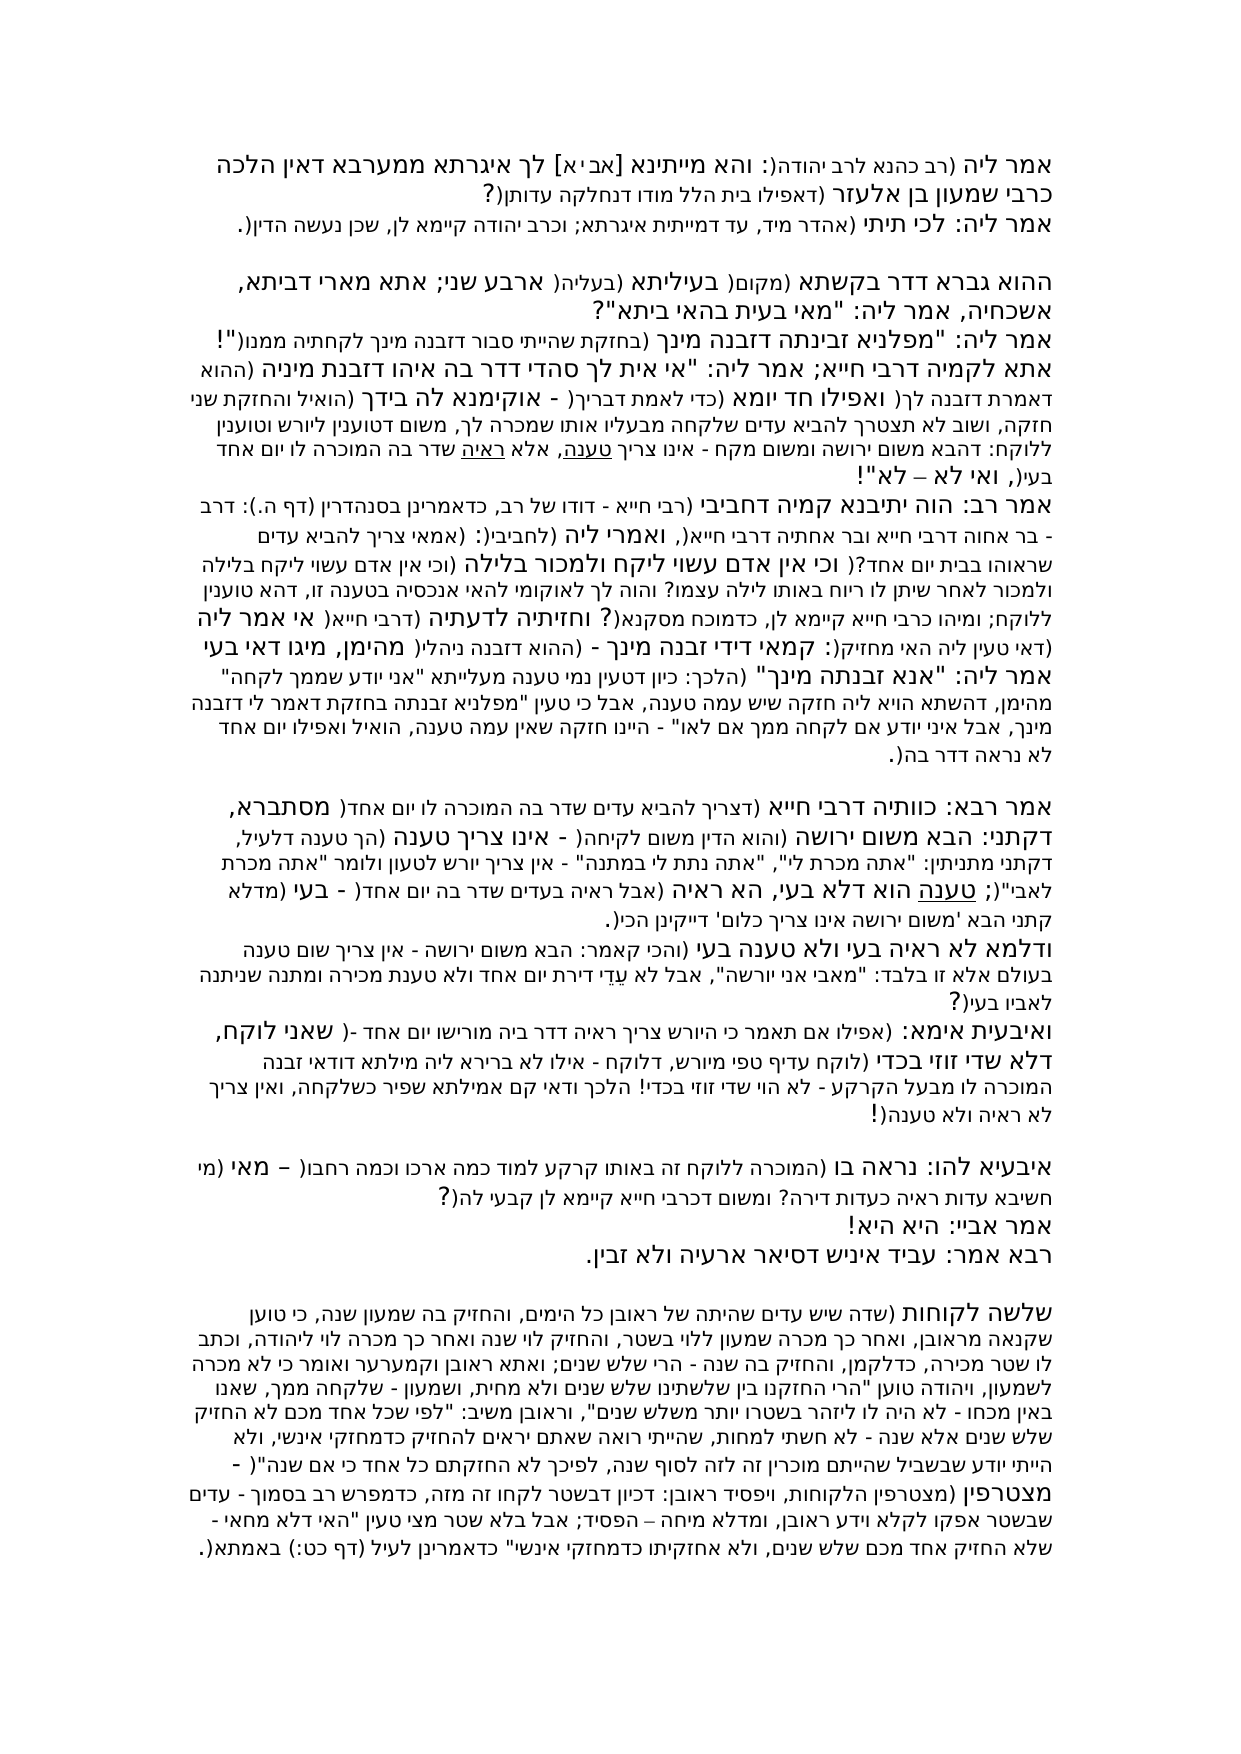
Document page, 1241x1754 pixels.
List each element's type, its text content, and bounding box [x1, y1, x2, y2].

text ואיבעית אימא: (אפילו אם תאמר כי היורש צריך ראיה דדר ביה מורישו יום אחד -( שאני לוקח, דלא שדי זוזי בכדי (לוקח עדיף טפי מיורש, דלוקח - אילו לא ברירא ליה מילתא דודאי זבנה המוכרה לו מבעל הקרקע - לא הוי שדי זוזי בכדי! הלכך ודאי קם אמילתא שפיר כשלקחה, ואין צריך לא ראיה ולא טענה(! [187, 1017, 1053, 1128]
text אמר ליה (רב כהנא לרב יהודה(: והא מייתינא [אביא] לך איגרתא ממערבא דאין הלכה כרבי שמעון בן אלעזר (דאפילו בית הלל מודו דנחלקה עדותן(? [187, 150, 1053, 209]
text שלשה לקוחות (שדה שיש עדים שהיתה של ראובן כל הימים, והחזיק בה שמעון שנה, כי טוען שקנאה מראובן, ואחר כך מכרה שמעון ללוי בשטר, והחזיק לוי שנה ואחר כך מכרה לוי ליהודה, וכתב לו שטר מכירה, כדלקמן, והחזיק בה שנה - הרי שלש שנים; ואתא ראובן וקמערער ואומר כי לא מכרה לשמעון, ויהודה טוען "הרי החזקנו בין שלשתינו שלש שנים ולא מחית, ושמעון - שלקחה ממך, שאנו באין מכחו - לא היה לו ליזהר בשטרו יותר משלש שנים", וראובן משיב: "לפי שכל אחד מכם לא החזיק שלש שנים אלא שנה - לא חשתי למחות, שהייתי רואה שאתם יראים להחזיק כדמחזקי אינשי, ולא הייתי יודע שבשביל שהייתם מוכרין זה לזה לסוף שנה, לפיכך לא החזקתם כל אחד כי אם שנה"( - מצטרפין (מצטרפין הלקוחות, ויפסיד ראובן: דכיון דבשטר לקחו זה מזה, כדמפרש רב בסמוך - עדים שבשטר אפקו לקלא וידע ראובן, ומדלא מיחה – הפסיד; אבל בלא שטר מצי טעין "האי דלא מחאי - שלא החזיק אחד מכם שלש שנים, ולא אחזקיתו כדמחזקי אינשי" כדאמרינן לעיל (דף כט:) באמתא(. [187, 1298, 1053, 1561]
text אמר ליה: "מפלניא זבינתה דזבנה מינך (בחזקת שהייתי סבור דזבנה מינך לקחתיה ממנו("! [187, 325, 1053, 354]
text ההוא גברא דדר בקשתא (מקום( בעיליתא (בעליה( ארבע שני; אתא מארי דביתא, אשכחיה, אמר ליה: "מאי בעית בהאי ביתא"? [187, 267, 1053, 325]
text אמר ליה: לכי תיתי (אהדר מיד, עד דמייתית איגרתא; וכרב יהודה קיימא לן, שכן נעשה הדין(. [187, 209, 1053, 238]
text ודלמא לא ראיה בעי ולא טענה בעי (והכי קאמר: הבא משום ירושה - אין צריך שום טענה בעולם אלא זו בלבד: "מאבי אני יורשה", אבל לא עֵדֵי דירת יום אחד ולא טענת מכירה ומתנה שניתנה לאביו בעי(? [187, 934, 1053, 1017]
text אמר רב: הוה יתיבנא קמיה דחביבי (רבי חייא - דודו של רב, כדאמרינן בסנהדרין (דף ה.): דרב - בר אחוה דרבי חייא ובר אחתיה דרבי חייא(, ואמרי ליה (לחביבי(: (אמאי צריך להביא עדים שראוהו בבית יום אחד?( וכי אין אדם עשוי ליקח ולמכור בלילה (וכי אין אדם עשוי ליקח בלילה ולמכור לאחר שיתן לו ריוח באותו לילה עצמו? והוה לך לאוקומי להאי אנכסיה בטענה זו, דהא טוענין ללוקח; ומיהו כרבי חייא קיימא לן, כדמוכח מסקנא(? וחזיתיה לדעתיה (דרבי חייא( אי אמר ליה (דאי טעין ליה האי מחזיק(: קמאי דידי זבנה מינך - (ההוא דזבנה ניהלי( מהימן, מיגו דאי בעי אמר ליה: "אנא זבנתה מינך" (הלכך: כיון דטעין נמי טענה מעלייתא "אני יודע שממך לקחה" מהימן, דהשתא הויא ליה חזקה שיש עמה טענה, אבל כי טעין "מפלניא זבנתה בחזקת דאמר לי דזבנה מינך, אבל איני יודע אם לקחה ממך אם לאו" - היינו חזקה שאין עמה טענה, הואיל ואפילו יום אחד לא נראה דדר בה(. [187, 491, 1053, 768]
text אמר רבא: כוותיה דרבי חייא (דצריך להביא עדים שדר בה המוכרה לו יום אחד( מסתברא, דקתני: הבא משום ירושה (והוא הדין משום לקיחה( - אינו צריך טענה (הך טענה דלעיל, דקתני מתניתין: "אתה מכרת לי", "אתה נתת לי במתנה" - אין צריך יורש לטעון ולומר "אתה מכרת לאבי"(; טענה הוא דלא בעי, הא ראיה (אבל ראיה בעדים שדר בה יום אחד( - בעי (מדלא קתני הבא 'משום ירושה אינו צריך כלום' דייקינן הכי(. [187, 793, 1053, 934]
text איבעיא להו: נראה בו (המוכרה ללוקח זה באותו קרקע למוד כמה ארכו וכמה רחבו( – מאי (מי חשיבא עדות ראיה כעדות דירה? ומשום דכרבי חייא קיימא לן קבעי לה(? [187, 1153, 1053, 1211]
text אמר אביי: היא היא! [187, 1211, 1053, 1240]
text אתא לקמיה דרבי חייא; אמר ליה: "אי אית לך סהדי דדר בה איהו דזבנת מיניה (ההוא דאמרת דזבנה לך( ואפילו חד יומא (כדי לאמת דבריך( - אוקימנא לה בידך (הואיל והחזקת שני חזקה, ושוב לא תצטרך להביא עדים שלקחה מבעליו אותו שמכרה לך, משום דטוענין ליורש וטוענין ללוקח: דהבא משום ירושה ומשום מקח - אינו צריך טענה, אלא ראיה שדר בה המוכרה לו יום אחד בעי(, ואי לא – לא"! [187, 354, 1053, 491]
text רבא אמר: עביד איניש דסיאר ארעיה ולא זבין. [187, 1240, 1053, 1269]
